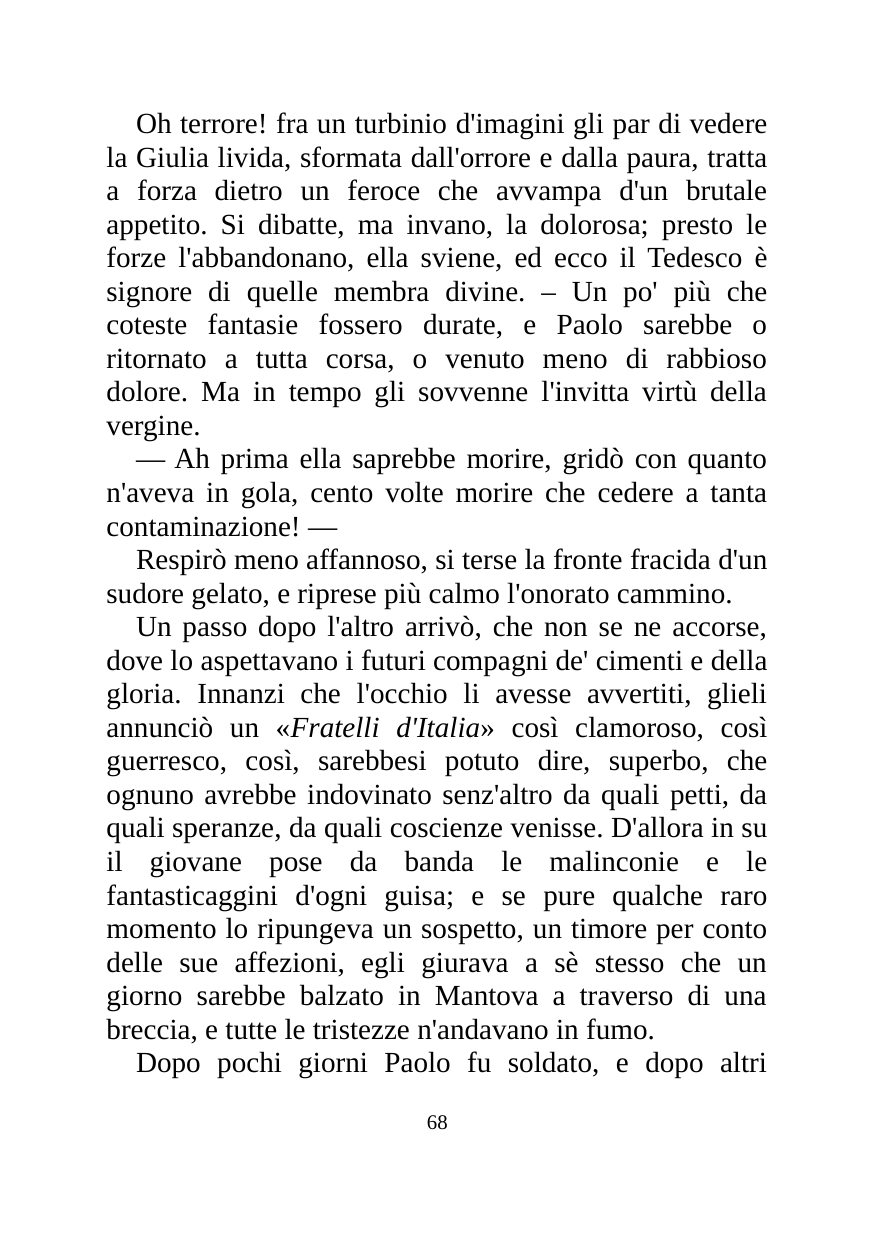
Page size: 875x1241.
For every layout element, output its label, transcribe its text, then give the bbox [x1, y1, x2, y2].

text Oh terrore! fra un turbinio d'imagini gli par di vedere la Giulia livida, sformata dall'orrore e dalla paura, tratta a forza dietro un feroce che avvampa d'un brutale appetito. Si dibatte, ma invano, la dolorosa; presto le forze l'abbandonano, ella sviene, ed ecco il Tedesco è signore di quelle membra divine. – Un po' più che coteste fantasie fossero durate, e Paolo sarebbe o ritornato a tutta corsa, o venuto meno di rabbioso dolore. Ma in tempo gli sovvenne l'invitta virtù della vergine. [106, 106, 768, 442]
text — Ah prima ella saprebbe morire, gridò con quanto n'aveva in gola, cento volte morire che cedere a tanta contaminazione! — [106, 442, 768, 542]
text Un passo dopo l'altro arrivò, che non se ne accorse, dove lo aspettavano i futuri compagni de' cimenti e della gloria. Innanzi che l'occhio li avesse avvertiti, glieli annunciò un «Fratelli d'Italia» così clamoroso, così guerresco, così, sarebbesi potuto dire, superbo, che ognuno avrebbe indovinato senz'altro da quali petti, da quali speranze, da quali coscienze venisse. D'allora in su il giovane pose da banda le malinconie e le fantasticaggini d'ogni guisa; e se pure qualche raro momento lo ripungeva un sospetto, un timore per conto delle sue affezioni, egli giurava a sè stesso che un giorno sarebbe balzato in Mantova a traverso di una breccia, e tutte le tristezze n'andavano in fumo. [106, 609, 768, 1045]
text Dopo pochi giorni Paolo fu soldato, e dopo altri [106, 1045, 768, 1079]
text Respirò meno affannoso, si terse la fronte fracida d'un sudore gelato, e riprese più calmo l'onorato cammino. [106, 542, 768, 609]
